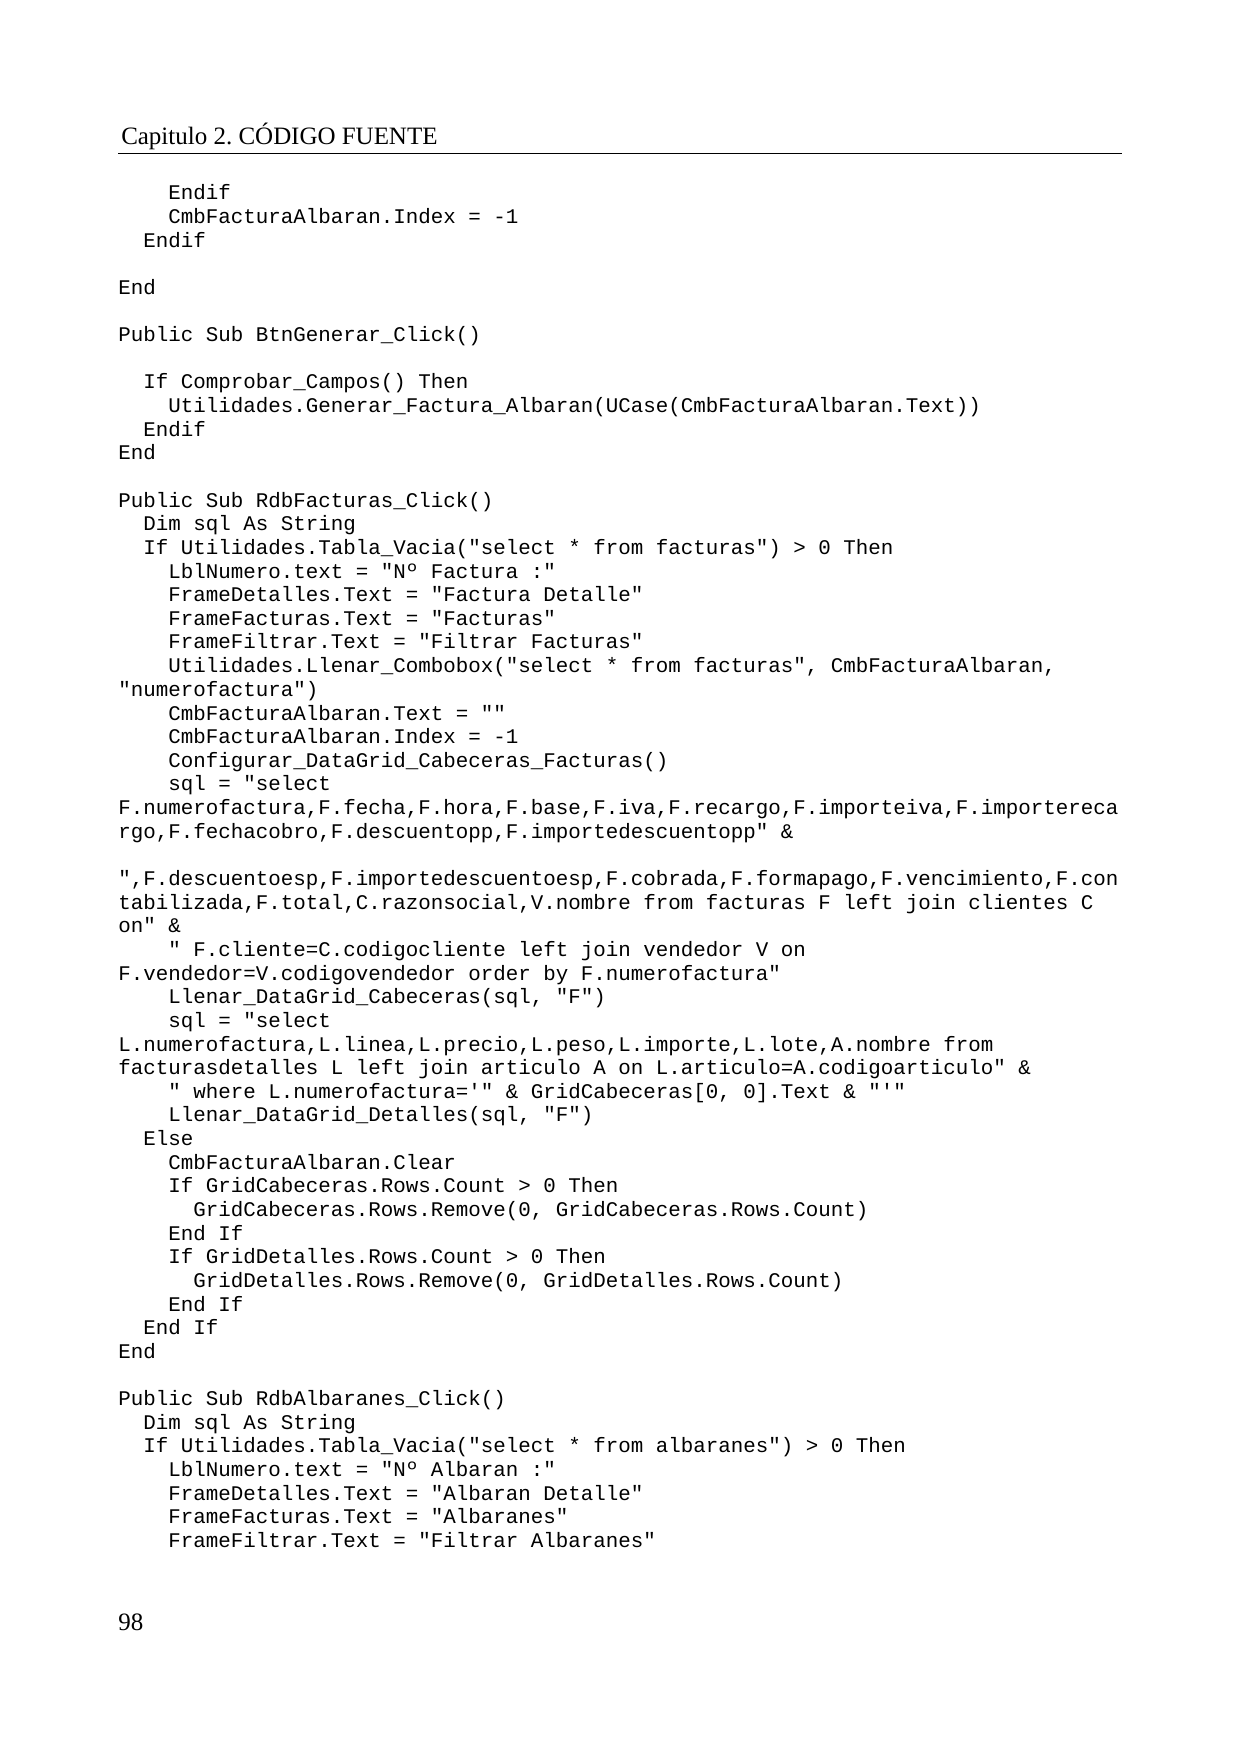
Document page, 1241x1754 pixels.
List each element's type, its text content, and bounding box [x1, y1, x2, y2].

text Dim sql As String [118, 1412, 1122, 1436]
text FrameFiltrar.Text = "Filtrar Facturas" [118, 632, 1122, 655]
text Endif [118, 229, 1122, 253]
text Public Sub BtnGenerar_Click() [118, 324, 1122, 348]
text End [118, 442, 1122, 466]
text CmbFacturaAlbaran.Clear [118, 1152, 1122, 1175]
text FrameDetalles.Text = "Albaran Detalle" [118, 1483, 1122, 1506]
text Endif [118, 182, 1122, 206]
text End If [118, 1223, 1122, 1246]
text If GridCabeceras.Rows.Count > 0 Then [118, 1175, 1122, 1199]
text LblNumero.text = "Nº Albaran :" [118, 1459, 1122, 1483]
text " where L.numerofactura='" & GridCabeceras[0, 0].Text & "'" [118, 1081, 1122, 1104]
text End If [118, 1317, 1122, 1341]
text Utilidades.Generar_Factura_Albaran(UCase(CmbFacturaAlbaran.Text)) [118, 395, 1122, 419]
text FrameDetalles.Text = "Factura Detalle" [118, 584, 1122, 608]
text sql = "select L.numerofactura,L.linea,L.precio,L.peso,L.importe,L.lote,A.nombre from facturasdetalles L left join articulo A on L.articulo=A.codigoarticulo" & [118, 1010, 1122, 1081]
text sql = "select F.numerofactura,F.fecha,F.hora,F.base,F.iva,F.recargo,F.importeiva,F.importerecargo,F.fechacobro,F.descuentopp,F.importedescuentopp" & [118, 773, 1122, 844]
text GridDetalles.Rows.Remove(0, GridDetalles.Rows.Count) [118, 1270, 1122, 1294]
text End If [118, 1294, 1122, 1317]
text If Comprobar_Campos() Then [118, 371, 1122, 395]
text If GridDetalles.Rows.Count > 0 Then [118, 1246, 1122, 1270]
text Llenar_DataGrid_Detalles(sql, "F") [118, 1104, 1122, 1128]
text Configurar_DataGrid_Cabeceras_Facturas() [118, 750, 1122, 773]
text Else [118, 1128, 1122, 1152]
text Public Sub RdbAlbaranes_Click() [118, 1388, 1122, 1412]
text " F.cliente=C.codigocliente left join vendedor V on F.vendedor=V.codigovendedor order by F.numerofactura" [118, 939, 1122, 986]
text Llenar_DataGrid_Cabeceras(sql, "F") [118, 986, 1122, 1010]
text CmbFacturaAlbaran.Text = "" [118, 702, 1122, 726]
text If Utilidades.Tabla_Vacia("select * from facturas") > 0 Then [118, 537, 1122, 561]
text Public Sub RdbFacturas_Click() [118, 490, 1122, 513]
text FrameFacturas.Text = "Albaranes" [118, 1506, 1122, 1530]
text CmbFacturaAlbaran.Index = -1 [118, 726, 1122, 750]
text Dim sql As String [118, 513, 1122, 537]
text FrameFacturas.Text = "Facturas" [118, 608, 1122, 632]
text End [118, 277, 1122, 301]
text Endif [118, 419, 1122, 442]
text End [118, 1341, 1122, 1364]
text ",F.descuentoesp,F.importedescuentoesp,F.cobrada,F.formapago,F.vencimiento,F.contabilizada,F.total,C.razonsocial,V.nombre from facturas F left join clientes C on" & [118, 844, 1122, 939]
text FrameFiltrar.Text = "Filtrar Albaranes" [118, 1530, 1122, 1554]
text LblNumero.text = "Nº Factura :" [118, 561, 1122, 584]
text Utilidades.Llenar_Combobox("select * from facturas", CmbFacturaAlbaran, "numerofactura") [118, 655, 1122, 702]
text CmbFacturaAlbaran.Index = -1 [118, 206, 1122, 229]
text If Utilidades.Tabla_Vacia("select * from albaranes") > 0 Then [118, 1436, 1122, 1459]
text GridCabeceras.Rows.Remove(0, GridCabeceras.Rows.Count) [118, 1199, 1122, 1223]
